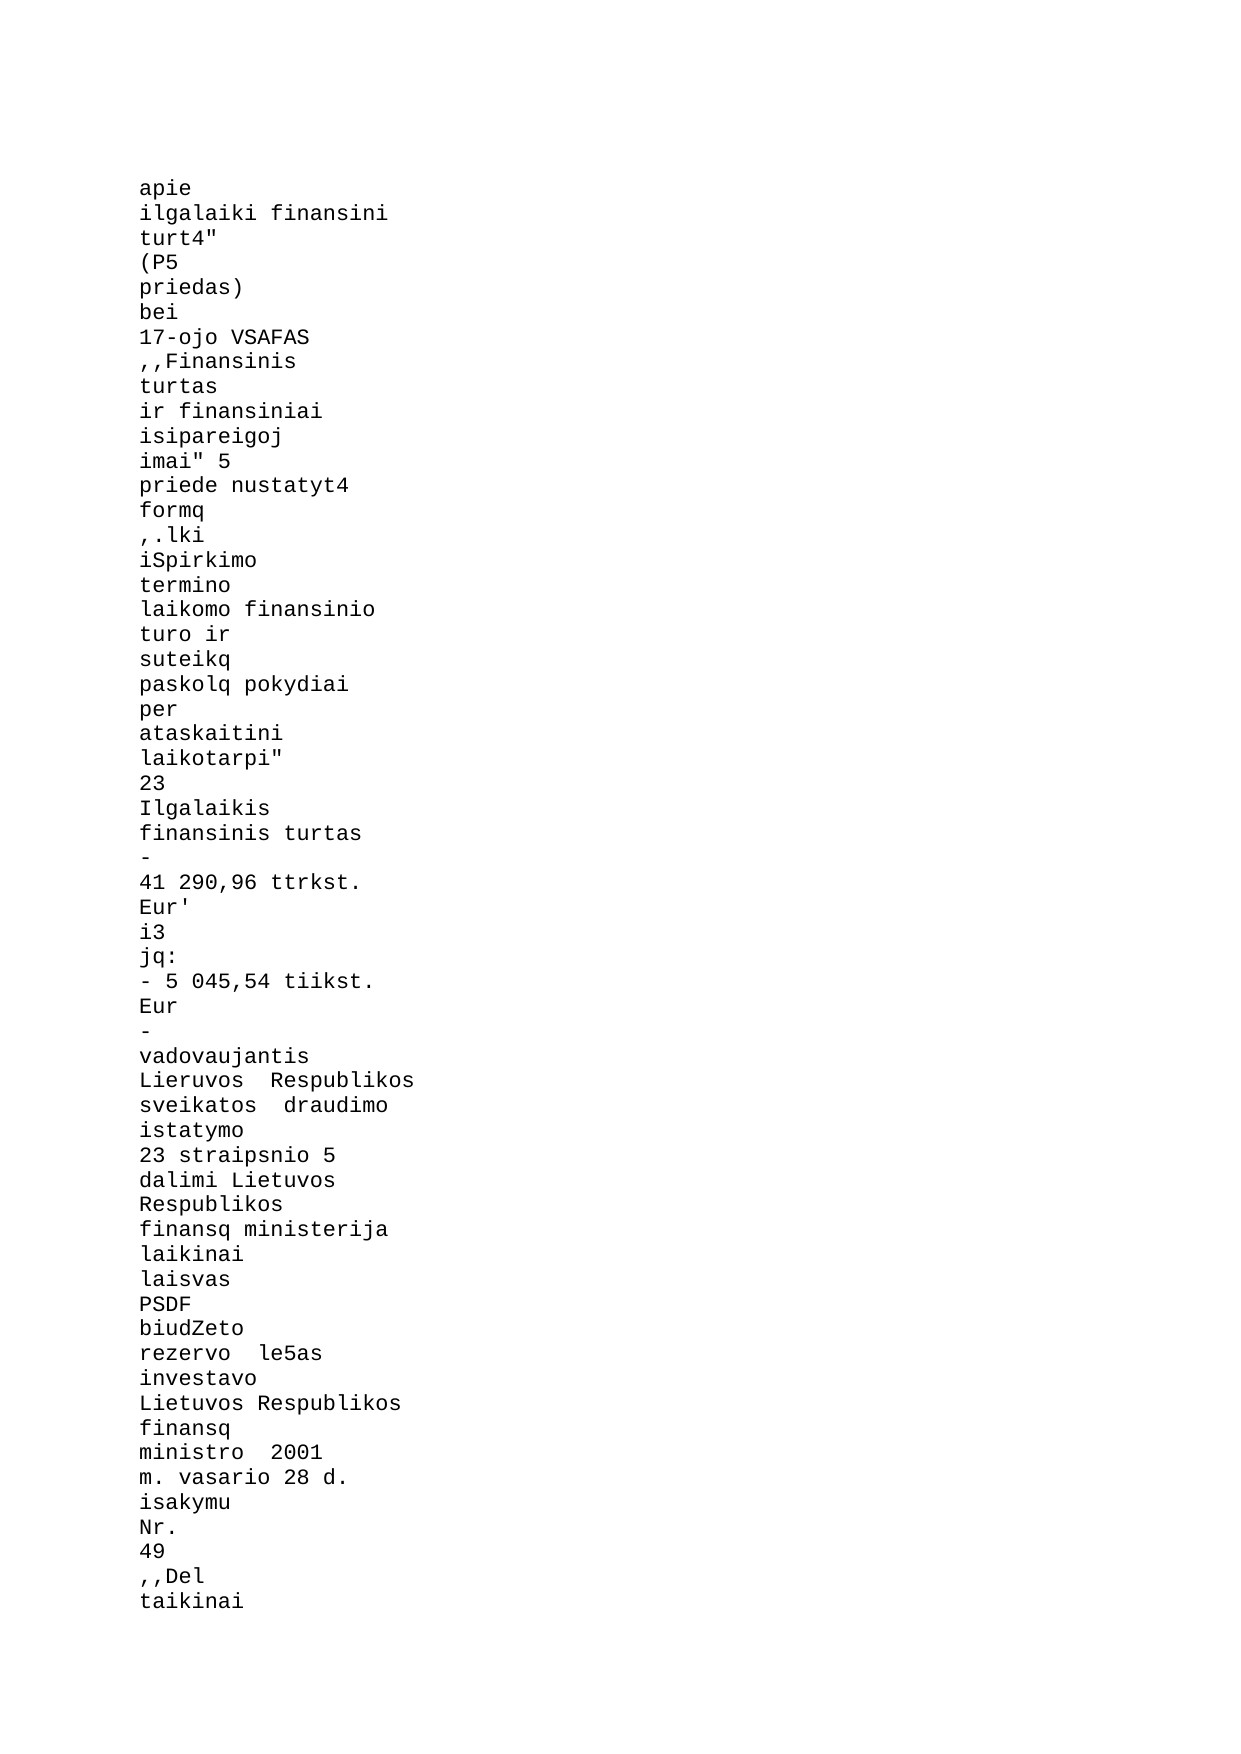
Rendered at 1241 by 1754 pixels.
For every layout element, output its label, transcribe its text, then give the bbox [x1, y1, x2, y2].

text 23 [139, 772, 1101, 797]
text investavo [139, 1367, 1101, 1392]
text Respublikos [139, 1194, 1101, 1218]
text suteikq [139, 648, 1101, 673]
text - [139, 1020, 1101, 1045]
text taikinai [139, 1590, 1101, 1615]
text Eur [139, 995, 1101, 1020]
text 23 straipsnio 5 [139, 1144, 1101, 1169]
text finansq ministerija [139, 1218, 1101, 1243]
text ataskaitini [139, 723, 1101, 747]
text paskolq pokydiai [139, 673, 1101, 698]
text PSDF [139, 1293, 1101, 1318]
text ilgalaiki finansini [139, 202, 1101, 227]
text laikomo finansinio [139, 599, 1101, 623]
text Eur' [139, 896, 1101, 921]
text turo ir [139, 623, 1101, 648]
text ,.lki [139, 524, 1101, 549]
text i3 [139, 921, 1101, 946]
text laisvas [139, 1268, 1101, 1293]
text rezervo le5as [139, 1342, 1101, 1367]
text formq [139, 499, 1101, 524]
text 41 290,96 ttrkst. [139, 871, 1101, 896]
text Lietuvos Respublikos [139, 1392, 1101, 1417]
text priede nustatyt4 [139, 475, 1101, 499]
text iSpirkimo [139, 549, 1101, 574]
text biudZeto [139, 1318, 1101, 1342]
text jq: [139, 946, 1101, 971]
text 17-ojo VSAFAS [139, 326, 1101, 351]
text (P5 [139, 252, 1101, 276]
text Lieruvos Respublikos [139, 1070, 1101, 1094]
text vadovaujantis [139, 1045, 1101, 1070]
text Ilgalaikis [139, 797, 1101, 822]
text laikinai [139, 1243, 1101, 1268]
text - 5 045,54 tiikst. [139, 971, 1101, 995]
text ,,Del [139, 1566, 1101, 1590]
text priedas) [139, 276, 1101, 301]
text per [139, 698, 1101, 723]
text Nr. [139, 1516, 1101, 1541]
text ir finansiniai [139, 400, 1101, 425]
text dalimi Lietuvos [139, 1169, 1101, 1194]
text laikotarpi" [139, 747, 1101, 772]
text apie [139, 177, 1101, 202]
text m. vasario 28 d. [139, 1466, 1101, 1491]
text turtas [139, 376, 1101, 400]
text ministro 2001 [139, 1442, 1101, 1466]
text isipareigoj [139, 425, 1101, 450]
text isakymu [139, 1491, 1101, 1516]
text istatymo [139, 1119, 1101, 1144]
text ,,Finansinis [139, 351, 1101, 376]
text imai" 5 [139, 450, 1101, 475]
text sveikatos draudimo [139, 1094, 1101, 1119]
text termino [139, 574, 1101, 599]
text finansq [139, 1417, 1101, 1442]
text bei [139, 301, 1101, 326]
text - [139, 847, 1101, 871]
text finansinis turtas [139, 822, 1101, 847]
text turt4" [139, 227, 1101, 252]
text 49 [139, 1541, 1101, 1566]
